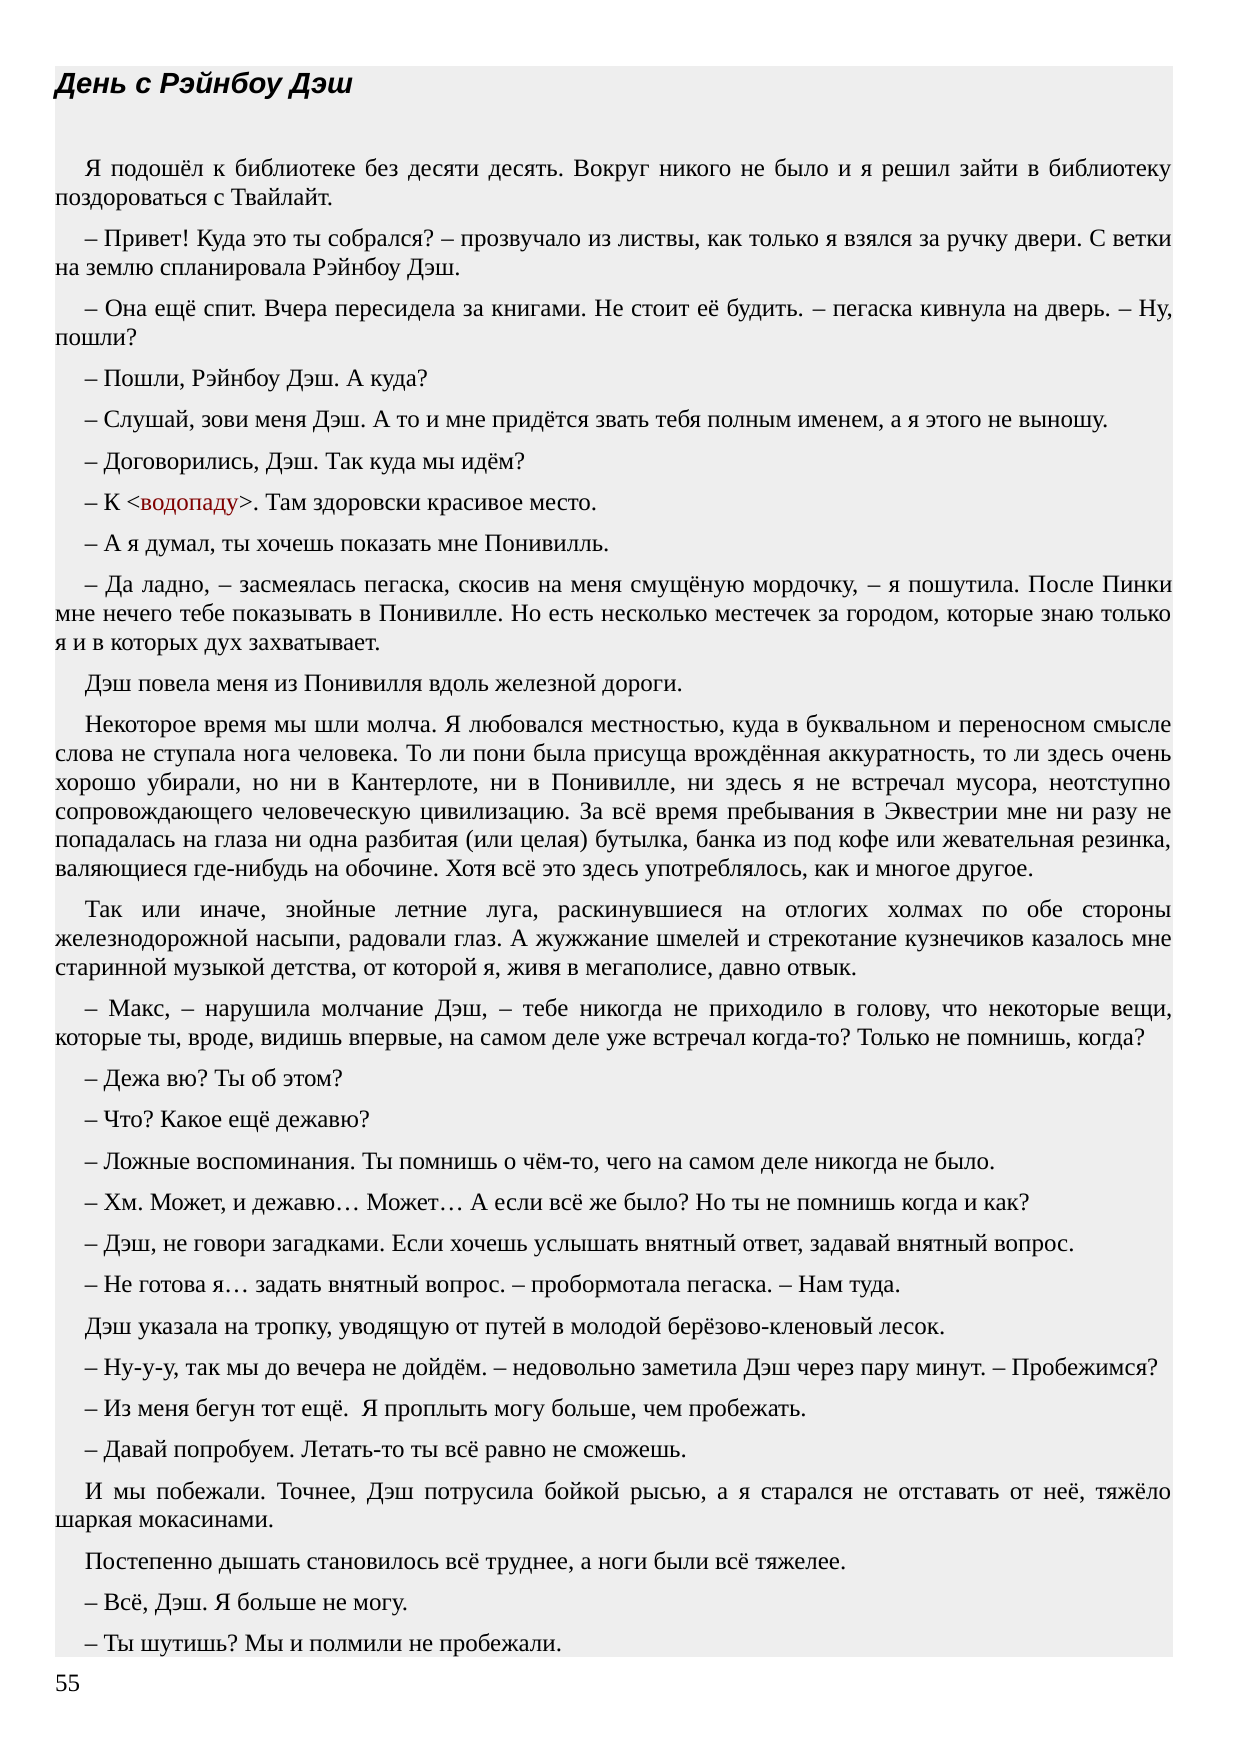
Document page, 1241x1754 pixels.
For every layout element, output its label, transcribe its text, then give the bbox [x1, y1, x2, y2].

text – Она ещё спит. Вчера пересидела за книгами. Не стоит её будить. – пегаска кивнула на дверь. – Ну, пошли? [55, 293, 1173, 351]
text – Ну-у-у, так мы до вечера не дойдём. – недовольно заметила Дэш через пару минут. – Пробежимся? [55, 1352, 1173, 1381]
text – Слушай, зови меня Дэш. А то и мне придётся звать тебя полным именем, а я этого не выношу. [55, 404, 1173, 433]
text – Договорились, Дэш. Так куда мы идём? [55, 446, 1173, 474]
text – Дэш, не говори загадками. Если хочешь услышать внятный ответ, задавай внятный вопрос. [55, 1228, 1173, 1257]
text – А я думал, ты хочешь показать мне Понивилль. [55, 528, 1173, 557]
text Дэш указала на тропку, уводящую от путей в молодой берёзово-кленовый лесок. [55, 1311, 1173, 1339]
text – Всё, Дэш. Я больше не могу. [55, 1587, 1173, 1616]
text – Да ладно, – засмеялась пегаска, скосив на меня смущёную мордочку, – я пошутила. После Пинки мне нечего тебе показывать в Понивилле. Но есть несколько местечек за городом, которые знаю только я и в которых дух захватывает. [55, 569, 1173, 656]
text – Что? Какое ещё дежавю? [55, 1104, 1173, 1133]
text – Пошли, Рэйнбоу Дэш. А куда? [55, 363, 1173, 392]
text – Из меня бегун тот ещё. Я проплыть могу больше, чем пробежать. [55, 1393, 1173, 1422]
text – Ложные воспоминания. Ты помнишь о чём-то, чего на самом деле никогда не было. [55, 1146, 1173, 1174]
text – Давай попробуем. Летать-то ты всё равно не сможешь. [55, 1434, 1173, 1463]
text Дэш повела меня из Понивилля вдоль железной дороги. [55, 668, 1173, 697]
text – Ты шутишь? Мы и полмили не пробежали. [55, 1628, 1173, 1657]
text Я подошёл к библиотеке без десяти десять. Вокруг никого не было и я решил зайти в библиотеку поздороваться с Твайлайт. [55, 153, 1173, 211]
text Постепенно дышать становилось всё труднее, а ноги были всё тяжелее. [55, 1546, 1173, 1574]
text – Привет! Куда это ты собрался? – прозвучало из листвы, как только я взялся за ручку двери. С ветки на землю спланировала Рэйнбоу Дэш. [55, 223, 1173, 281]
text И мы побежали. Точнее, Дэш потрусила бойкой рысью, а я старался не отставать от неё, тяжёло шаркая мокасинами. [55, 1476, 1173, 1533]
text Некоторое время мы шли молча. Я любовался местностью, куда в буквальном и переносном смысле слова не ступала нога человека. То ли пони была присуща врождённая аккуратность, то ли здесь очень хорошо убирали, но ни в Кантерлоте, ни в Понивилле, ни здесь я не встречал мусора, неотступно сопровождающего человеческую цивилизацию. За всё время пребывания в Эквестрии мне ни разу не попадалась на глаза ни одна разбитая (или целая) бутылка, банка из под кофе или жевательная резинка, валяющиеся где-нибудь на обочине. Хотя всё это здесь употреблялось, как и многое другое. [55, 709, 1173, 882]
text – Макс, – нарушила молчание Дэш, – тебе никогда не приходило в голову, что некоторые вещи, которые ты, вроде, видишь впервые, на самом деле уже встречал когда-то? Только не помнишь, когда? [55, 993, 1173, 1051]
text – Хм. Может, и дежавю… Может… А если всё же было? Но ты не помнишь когда и как? [55, 1187, 1173, 1216]
text Так или иначе, знойные летние луга, раскинувшиеся на отлогих холмах по обе стороны железнодорожной насыпи, радовали глаз. А жужжание шмелей и стрекотание кузнечиков казалось мне старинной музыкой детства, от которой я, живя в мегаполисе, давно отвык. [55, 894, 1173, 981]
text – Дежа вю? Ты об этом? [55, 1063, 1173, 1092]
text – К <водопаду>. Там здоровски красивое место. [55, 487, 1173, 516]
subtitle День с Рэйнбоу Дэш [55, 66, 1173, 99]
text – Не готова я… задать внятный вопрос. – пробормотала пегаска. – Нам туда. [55, 1269, 1173, 1298]
